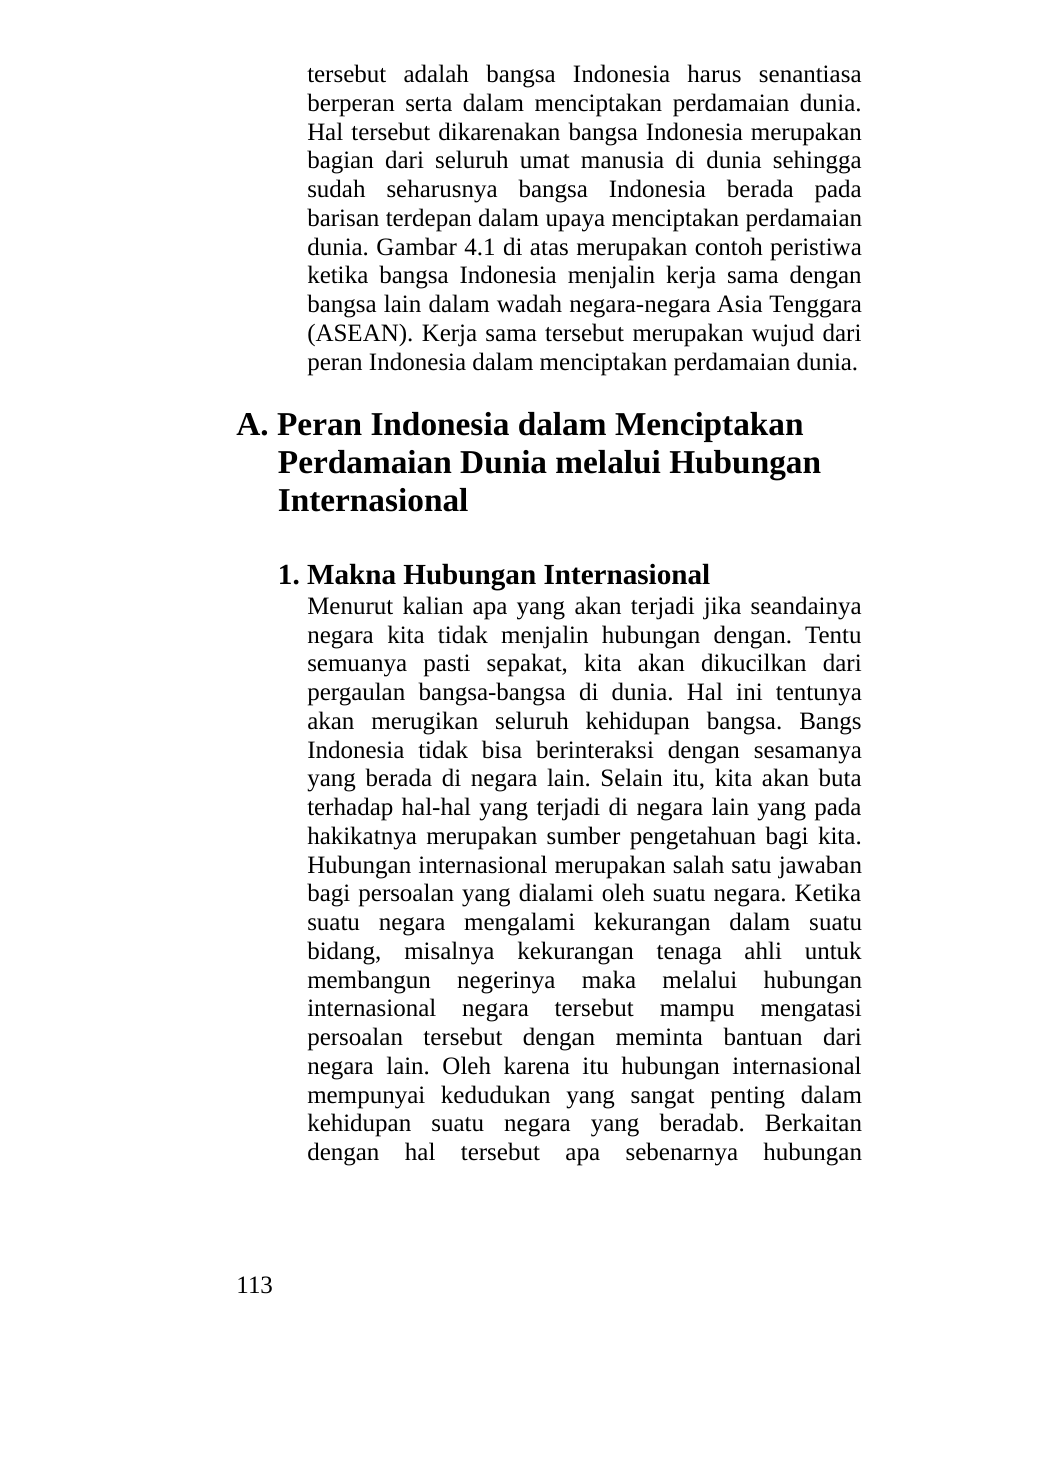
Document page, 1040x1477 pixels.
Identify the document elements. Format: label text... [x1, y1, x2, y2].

text tersebut adalah bangsa Indonesia harus senantiasa berperan serta dalam menciptakan perdamaian dunia. Hal tersebut dikarenakan bangsa Indonesia merupakan bagian dari seluruh umat manusia di dunia sehingga sudah seharusnya bangsa Indonesia berada pada barisan terdepan dalam upaya menciptakan perdamaian dunia. Gambar 4.1 di atas merupakan contoh peristiwa ketika bangsa Indonesia menjalin kerja sama dengan bangsa lain dalam wadah negara-negara Asia Tenggara (ASEAN). Kerja sama tersebut merupakan wujud dari peran Indonesia dalam menciptakan perdamaian dunia. [307, 59, 862, 375]
text 1. Makna Hubungan Internasional [278, 557, 862, 591]
text Menurut kalian apa yang akan terjadi jika seandainya negara kita tidak menjalin hubungan dengan. Tentu semuanya pasti sepakat, kita akan dikucilkan dari pergaulan bangsa-bangsa di dunia. Hal ini tentunya akan merugikan seluruh kehidupan bangsa. Bangs Indonesia tidak bisa berinteraksi dengan sesamanya yang berada di negara lain. Selain itu, kita akan buta terhadap hal-hal yang terjadi di negara lain yang pada hakikatnya merupakan sumber pengetahuan bagi kita. Hubungan internasional merupakan salah satu jawaban bagi persoalan yang dialami oleh suatu negara. Ketika suatu negara mengalami kekurangan dalam suatu bidang, misalnya kekurangan tenaga ahli untuk membangun negerinya maka melalui hubungan internasional negara tersebut mampu mengatasi persoalan tersebut dengan meminta bantuan dari negara lain. Oleh karena itu hubungan internasional mempunyai kedudukan yang sangat penting dalam kehidupan suatu negara yang beradab. Berkaitan dengan hal tersebut apa sebenarnya hubungan [307, 591, 862, 1166]
text A. Peran Indonesia dalam Menciptakan Perdamaian Dunia melalui Hubungan Internasional [236, 404, 862, 519]
